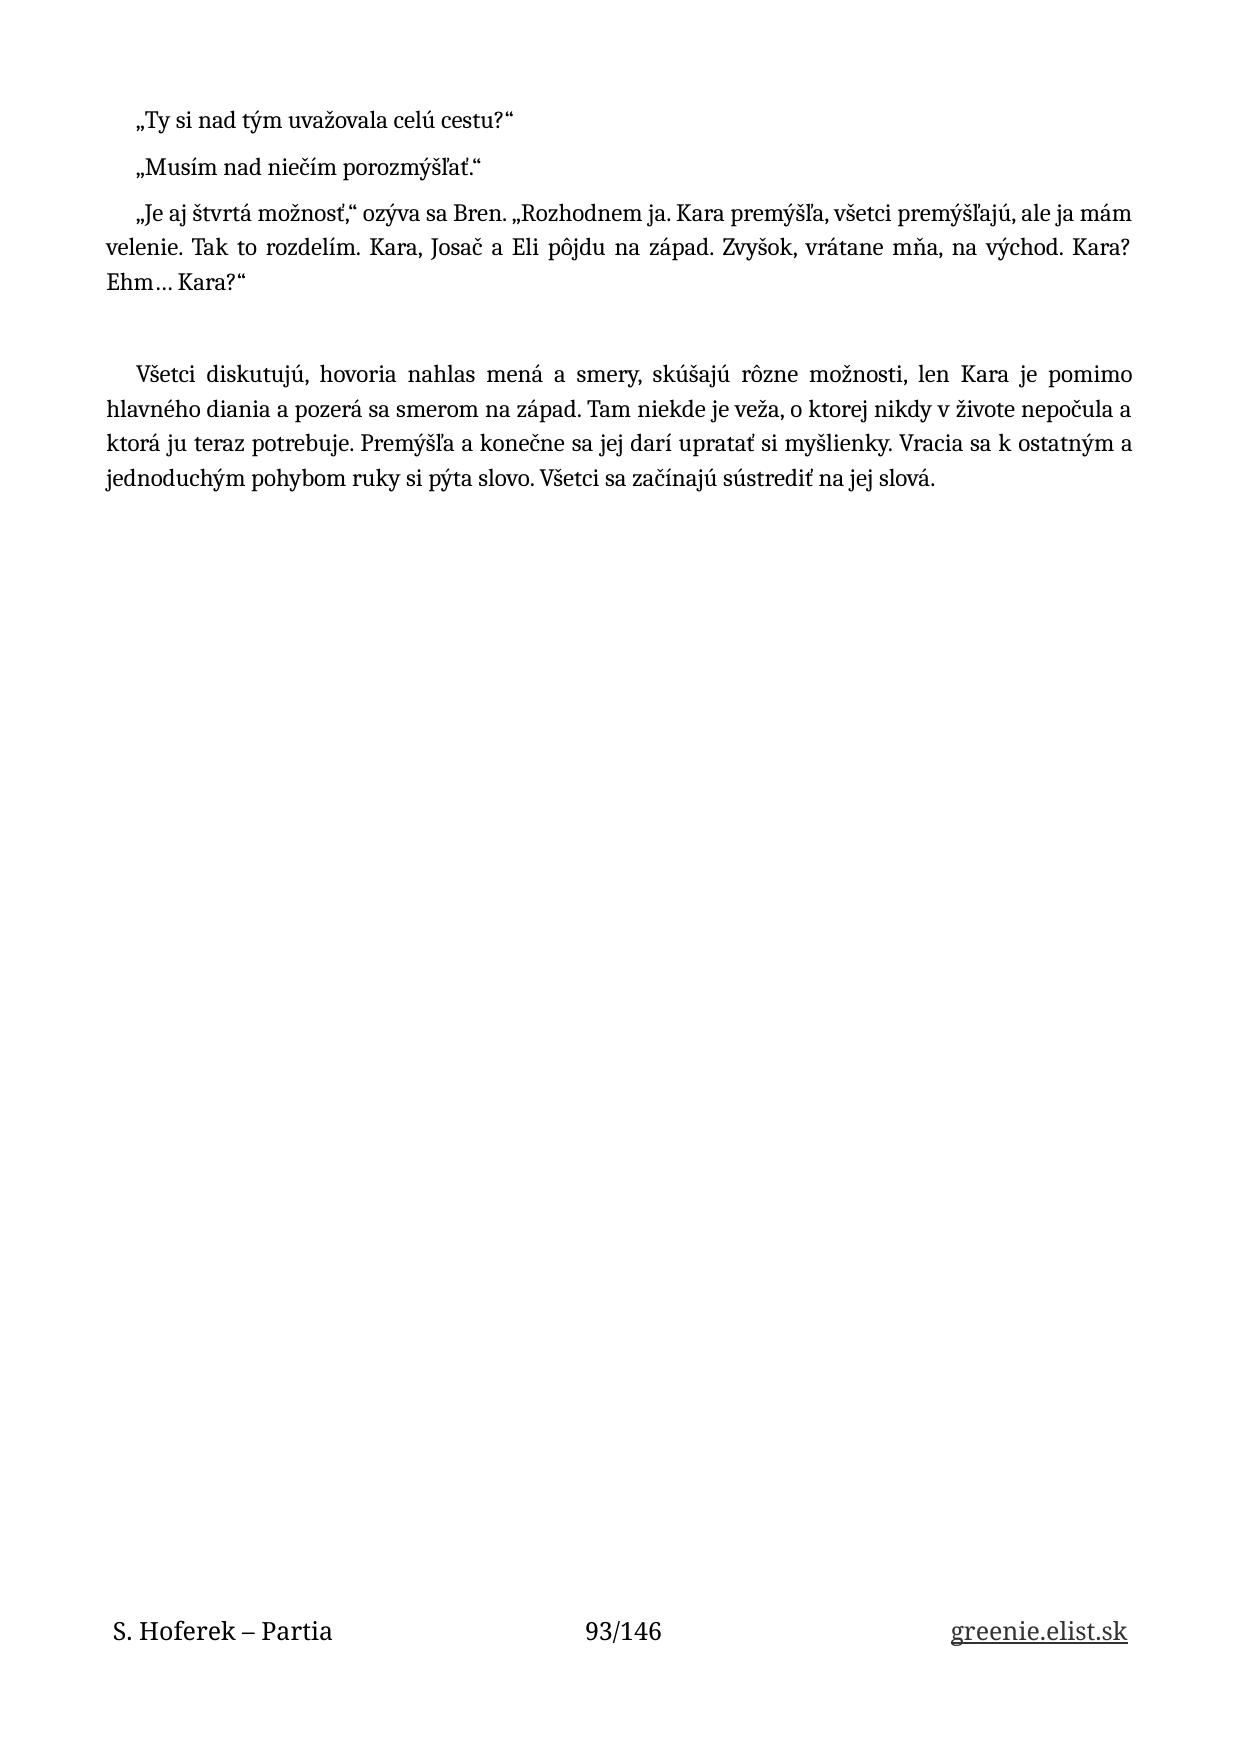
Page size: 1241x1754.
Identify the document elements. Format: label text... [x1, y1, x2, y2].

text „Ty si nad tým uvažovala celú cestu?“ [106, 106, 1134, 135]
text „Je aj štvrtá možnosť,“ ozýva sa Bren. „Rozhodnem ja. Kara premýšľa, všetci premýšľajú, ale ja mám velenie. Tak to rozdelím. Kara, Josač a Eli pôjdu na západ. Zvyšok, vrátane mňa, na východ. Kara? Ehm… Kara?“ [106, 199, 1134, 296]
text „Musím nad niečím porozmýšľať.“ [106, 152, 1134, 181]
text Všetci diskutujú, hovoria nahlas mená a smery, skúšajú rôzne možnosti, len Kara je pomimo hlavného diania a pozerá sa smerom na západ. Tam niekde je veža, o ktorej nikdy v živote nepočula a ktorá ju teraz potrebuje. Premýšľa a konečne sa jej darí upratať si myšlienky. Vracia sa k ostatným a jednoduchým pohybom ruky si pýta slovo. Všetci sa začínajú sústrediť na jej slová. [106, 360, 1134, 492]
